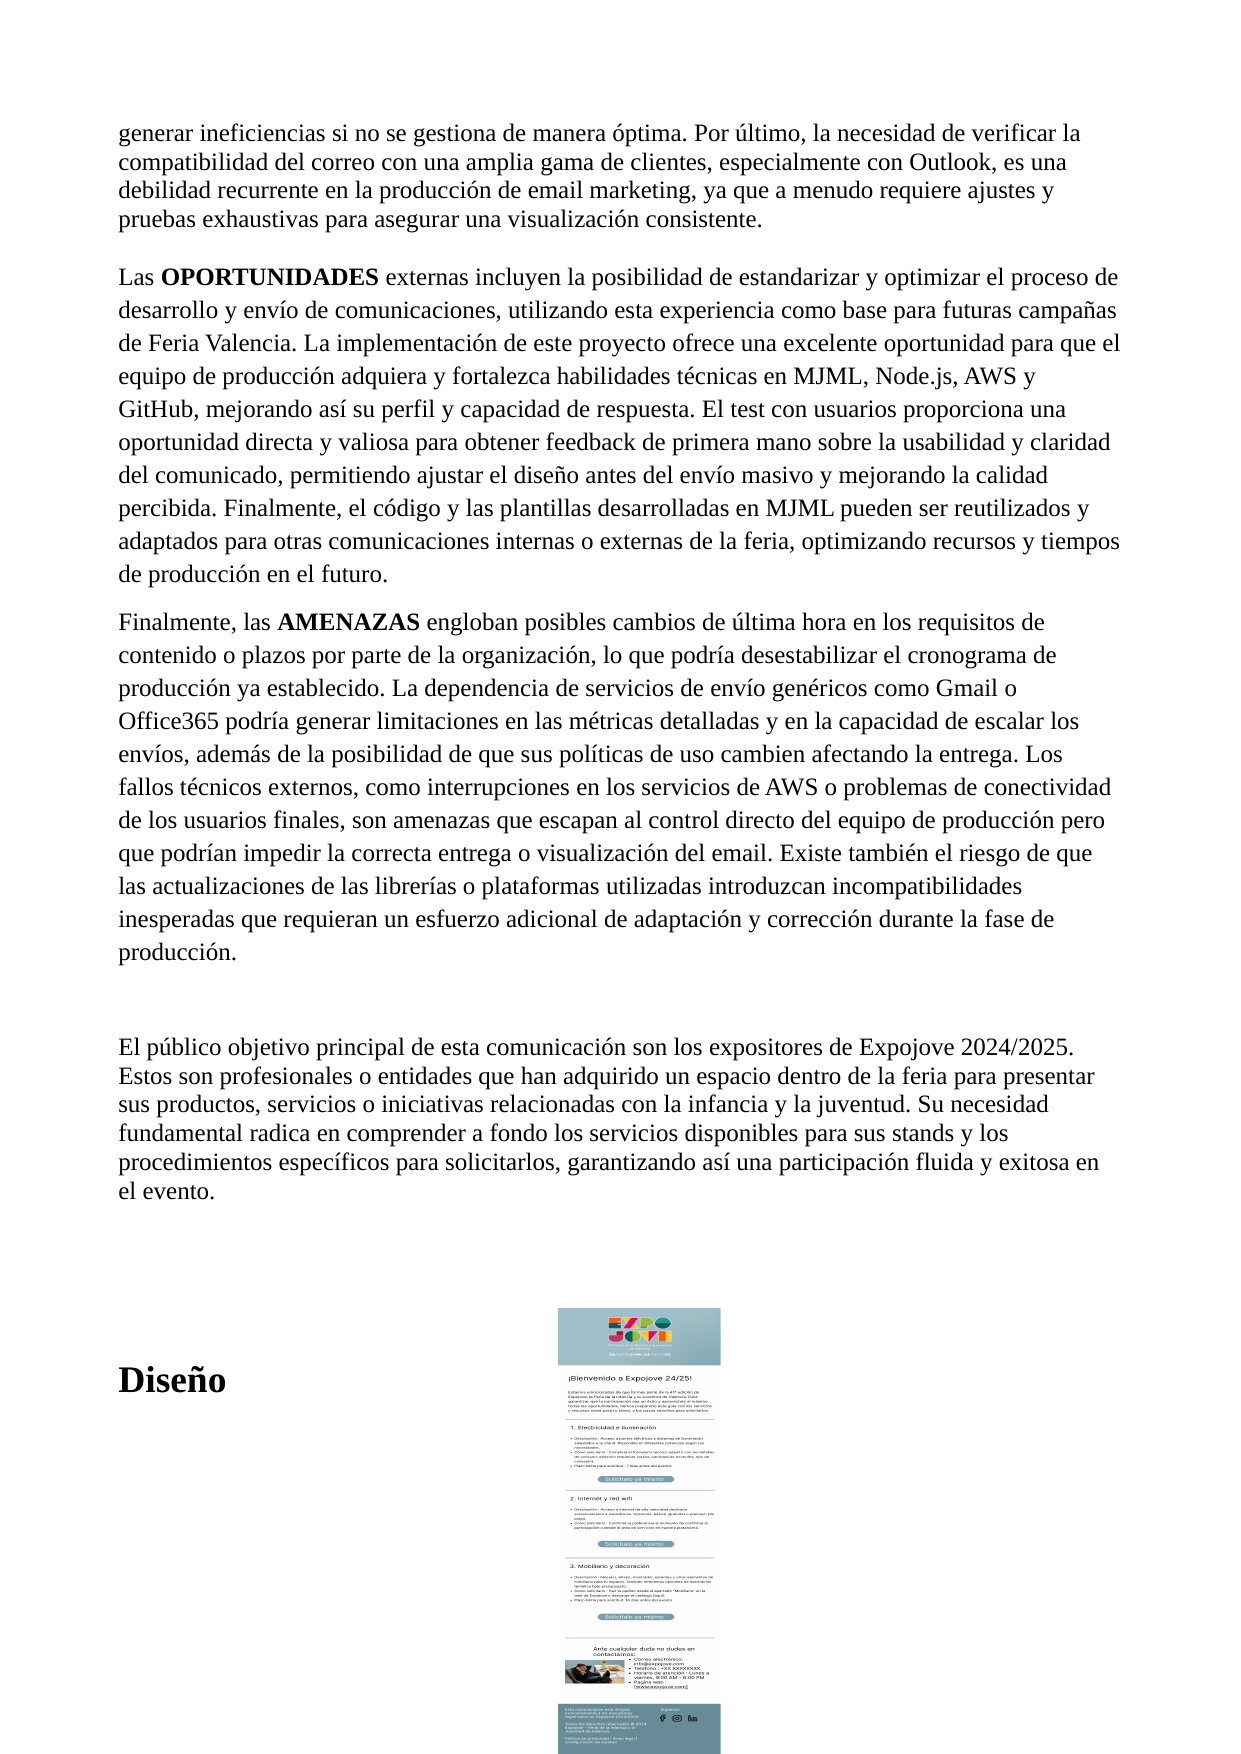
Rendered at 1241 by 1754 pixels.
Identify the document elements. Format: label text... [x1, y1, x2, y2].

text El público objetivo principal de esta comunicación son los expositores de Expojove 2024/2025. Estos son profesionales o entidades que han adquirido un espacio dentro de la feria para presentar sus productos, servicios o iniciativas relacionadas con la infancia y la juventud. Su necesidad fundamental radica en comprender a fondo los servicios disponibles para sus stands y los procedimientos específicos para solicitarlos, garantizando así una participación fluida y exitosa en el evento. [118, 1032, 1122, 1204]
text Las OPORTUNIDADES externas incluyen la posibilidad de estandarizar y optimizar el proceso de desarrollo y envío de comunicaciones, utilizando esta experiencia como base para futuras campañas de Feria Valencia. La implementación de este proyecto ofrece una excelente oportunidad para que el equipo de producción adquiera y fortalezca habilidades técnicas en MJML, Node.js, AWS y GitHub, mejorando así su perfil y capacidad de respuesta. El test con usuarios proporciona una oportunidad directa y valiosa para obtener feedback de primera mano sobre la usabilidad y claridad del comunicado, permitiendo ajustar el diseño antes del envío masivo y mejorando la calidad percibida. Finalmente, el código y las plantillas desarrolladas en MJML pueden ser reutilizados y adaptados para otras comunicaciones internas o externas de la feria, optimizando recursos y tiempos de producción en el futuro. [118, 262, 1122, 588]
text Diseño [118, 1358, 558, 1401]
text generar ineficiencias si no se gestiona de manera óptima. Por último, la necesidad de verificar la compatibilidad del correo con una amplia gama de clientes, especialmente con Outlook, es una debilidad recurrente en la producción de email marketing, ya que a menudo requiere ajustes y pruebas exhaustivas para asegurar una visualización consistente. [118, 118, 1122, 233]
text [721, 1358, 1122, 1401]
text Finalmente, las AMENAZAS engloban posibles cambios de última hora en los requisitos de contenido o plazos por parte de la organización, lo que podría desestabilizar el cronograma de producción ya establecido. La dependencia de servicios de envío genéricos como Gmail o Office365 podría generar limitaciones en las métricas detalladas y en la capacidad de escalar los envíos, además de la posibilidad de que sus políticas de uso cambien afectando la entrega. Los fallos técnicos externos, como interrupciones en los servicios de AWS o problemas de conectividad de los usuarios finales, son amenazas que escapan al control directo del equipo de producción pero que podrían impedir la correcta entrega o visualización del email. Existe también el riesgo de que las actualizaciones de las librerías o plataformas utilizadas introduzcan incompatibilidades inesperadas que requieran un esfuerzo adicional de adaptación y corrección durante la fase de producción. [118, 607, 1122, 966]
picture [558, 1308, 721, 1754]
